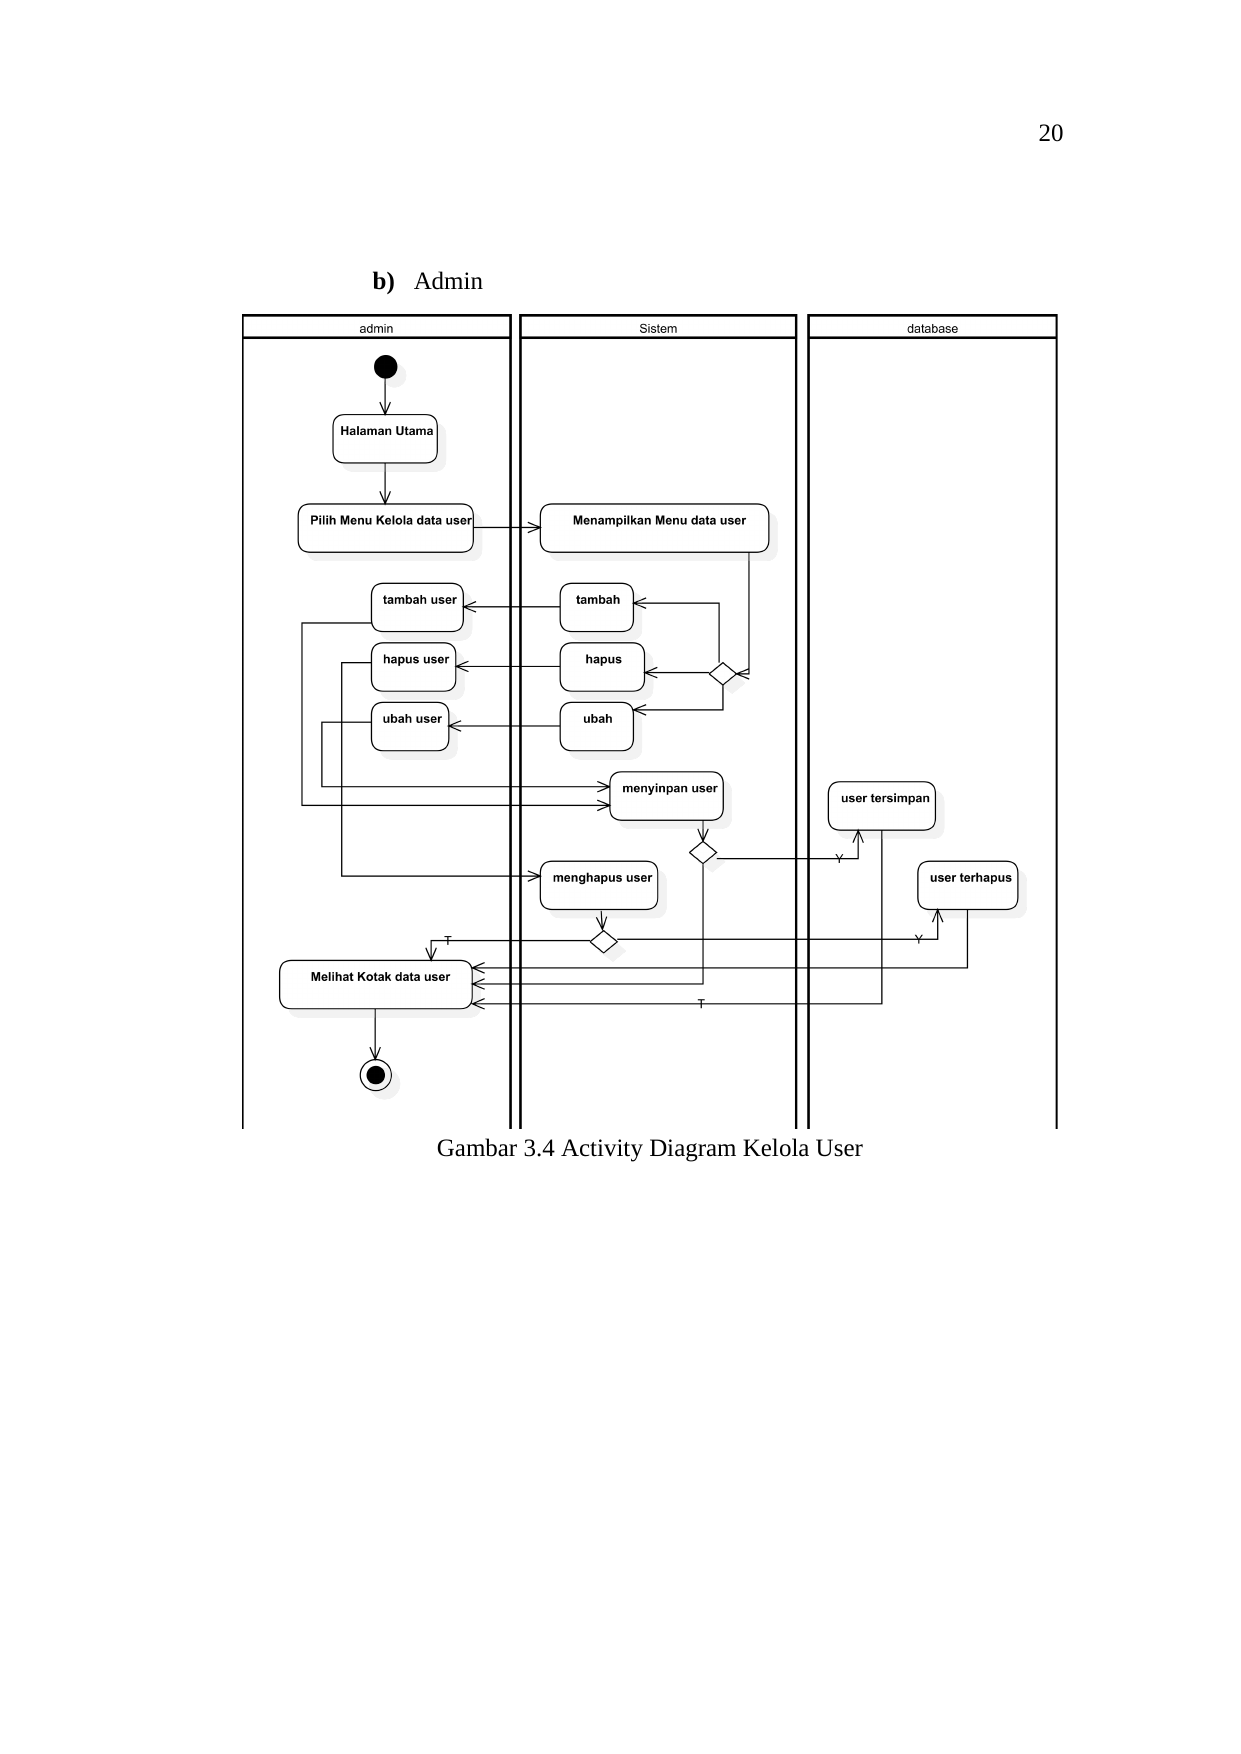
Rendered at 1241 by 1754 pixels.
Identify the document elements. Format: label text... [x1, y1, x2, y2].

picture [242, 314, 1058, 1129]
list Admin [366, 266, 1063, 294]
table_header Gambar 3.4 Activity Diagram Kelola User [236, 309, 1063, 1182]
